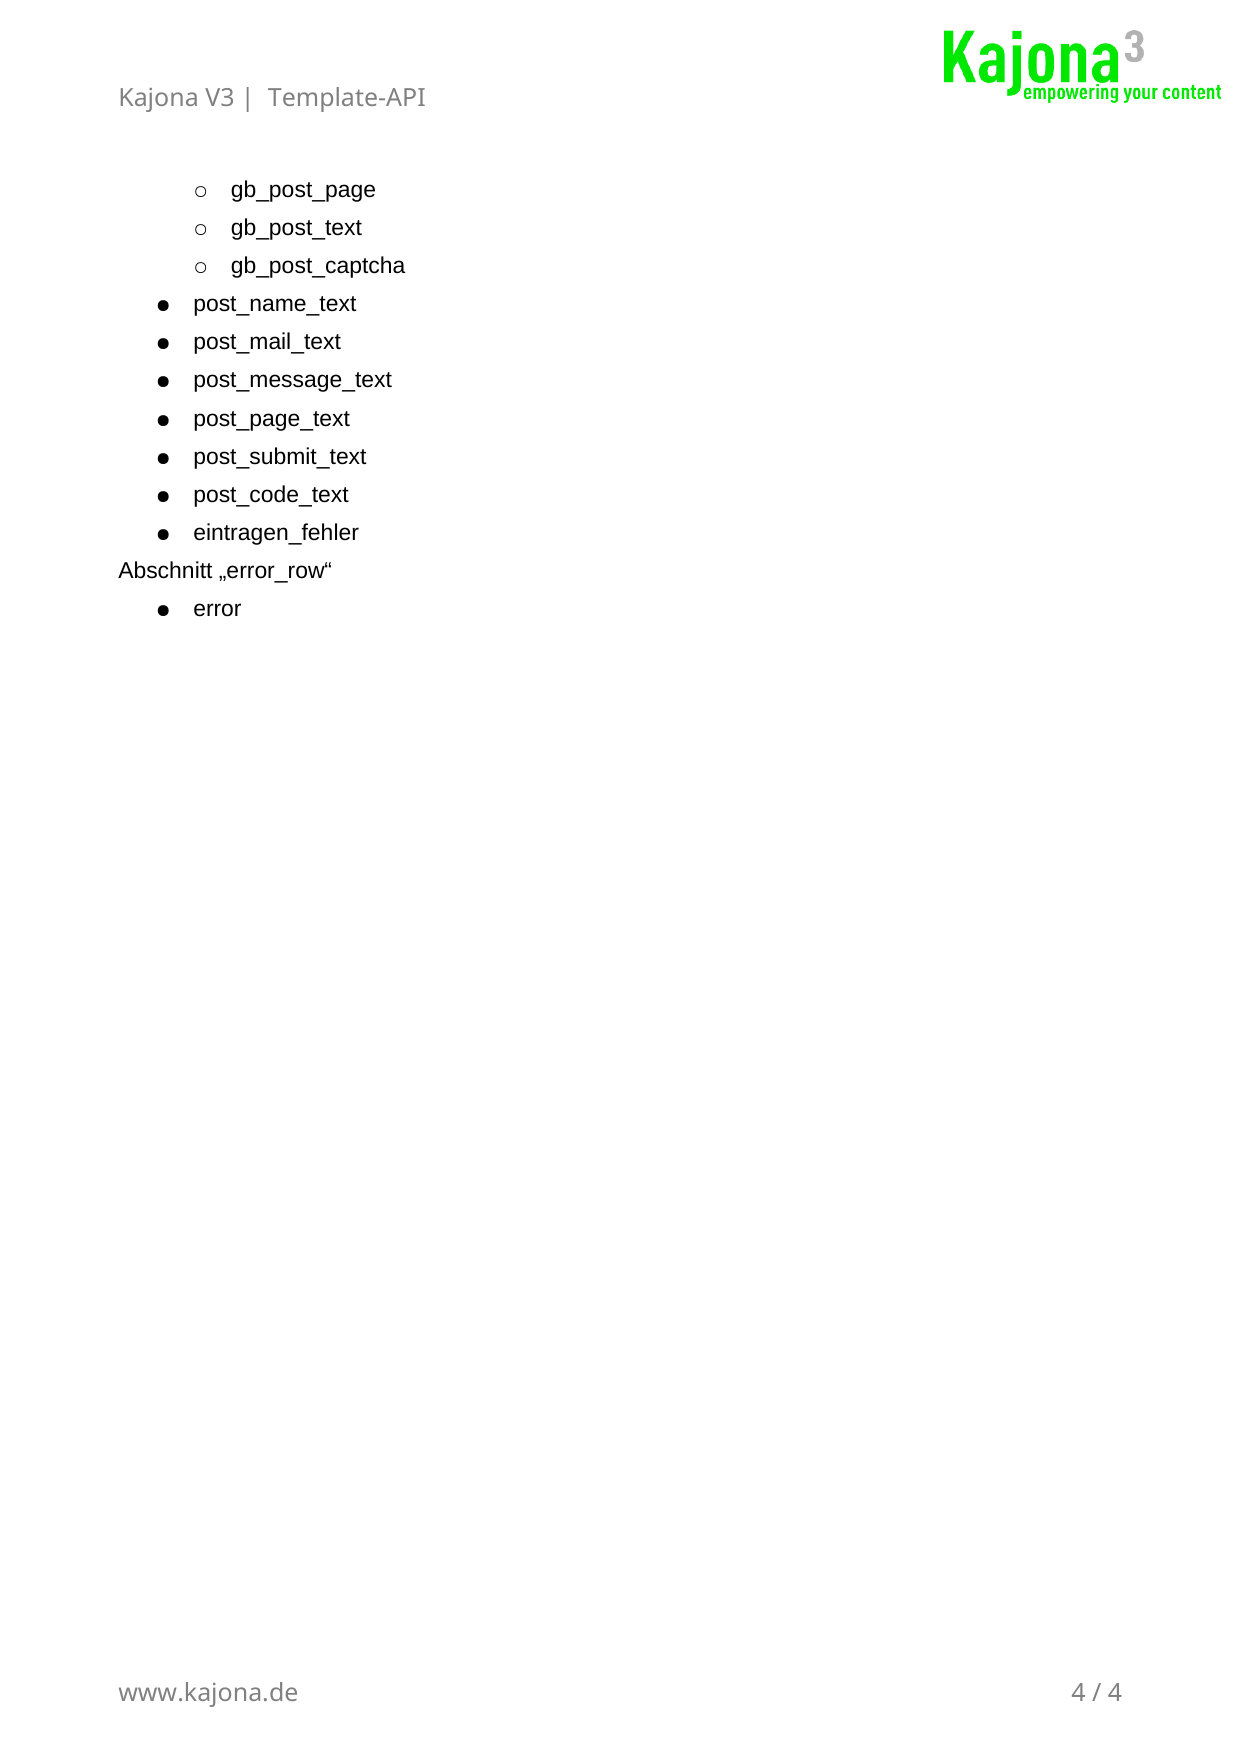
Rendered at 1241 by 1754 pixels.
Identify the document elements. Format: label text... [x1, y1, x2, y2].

list gb_post_captcha [193, 253, 1122, 278]
list post_submit_text [156, 443, 1122, 469]
list post_mail_text [156, 329, 1122, 355]
list gb_post_text [193, 215, 1122, 240]
picture [944, 30, 1221, 103]
text Abschnitt „error_row“ [118, 558, 1122, 583]
list post_message_text [156, 367, 1122, 393]
list post_page_text [156, 405, 1122, 431]
list error [156, 596, 1122, 622]
list eintragen_fehler [156, 520, 1122, 545]
list post_name_text [156, 291, 1122, 317]
list gb_post_page [193, 177, 1122, 202]
list post_code_text [156, 482, 1122, 507]
